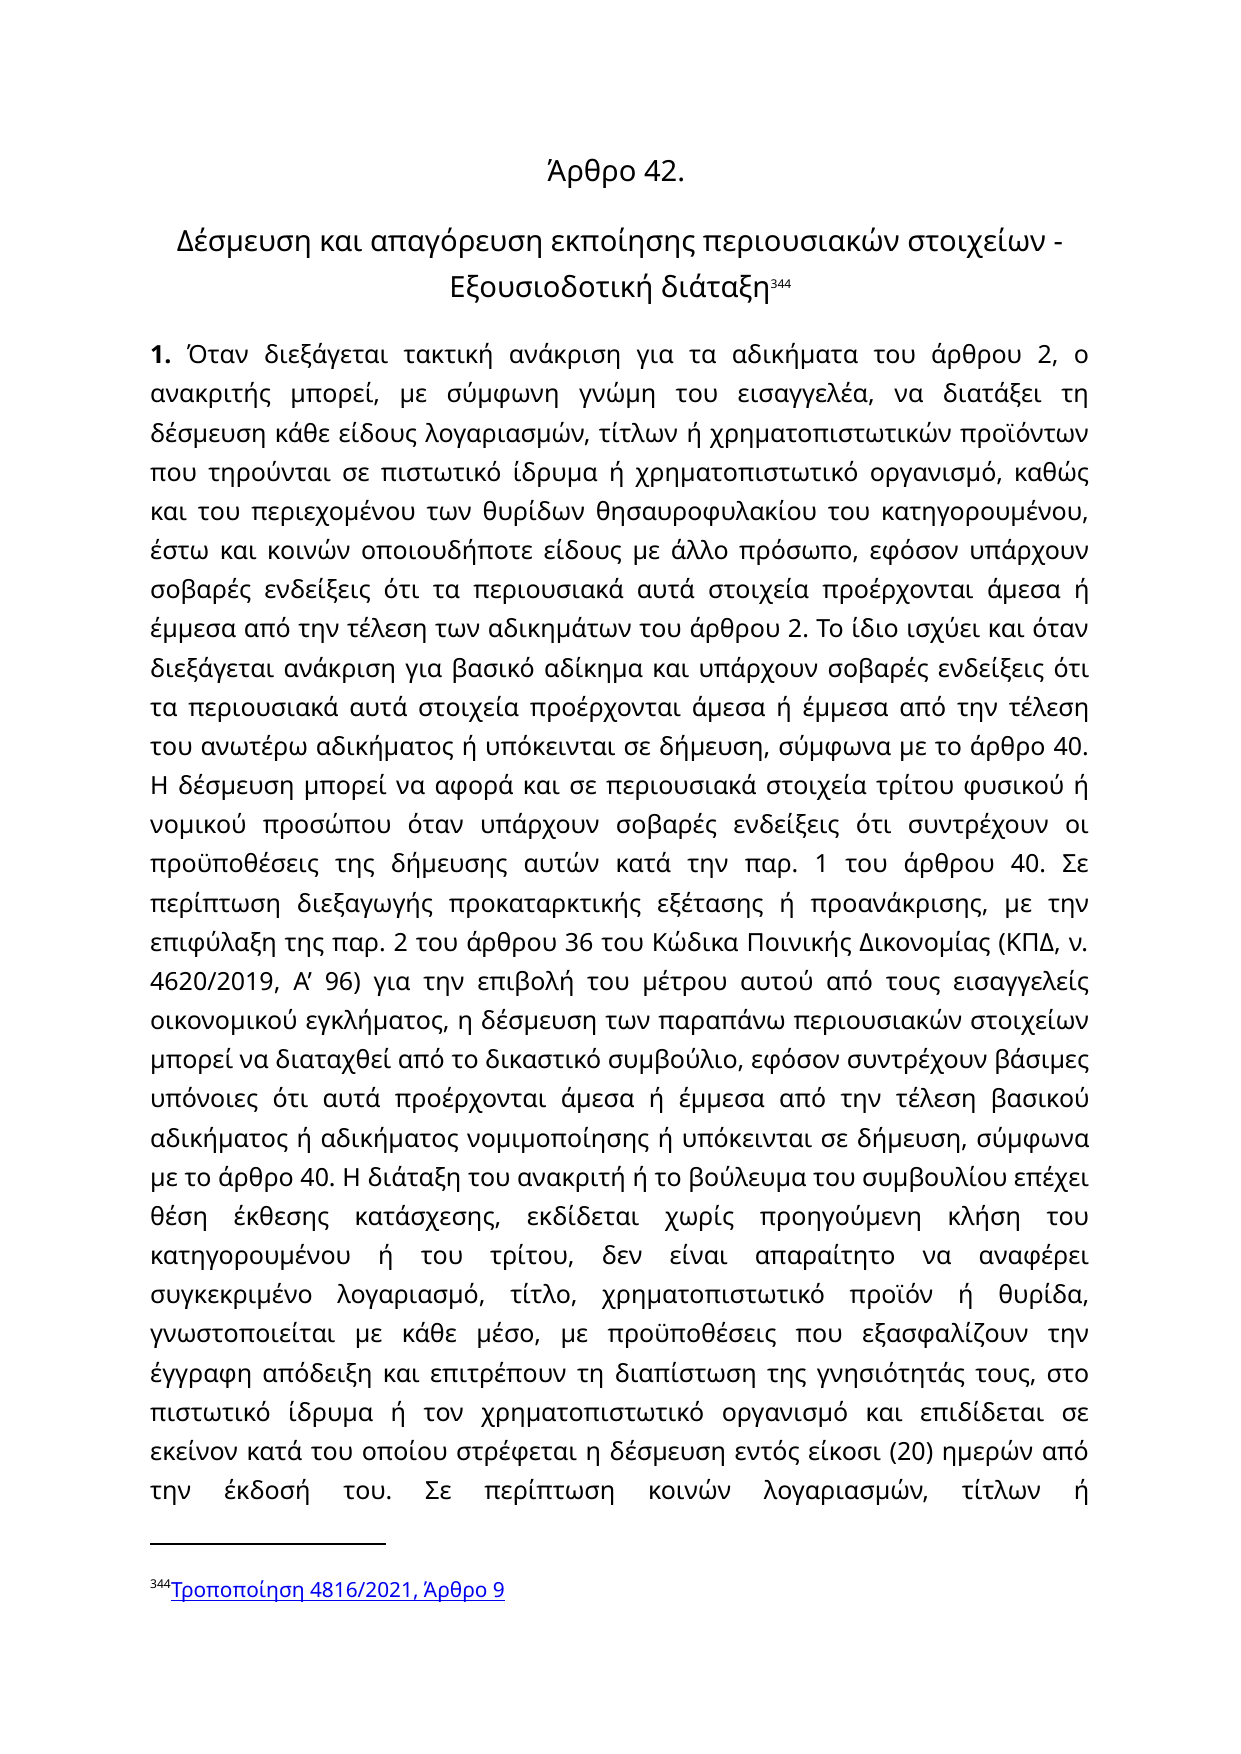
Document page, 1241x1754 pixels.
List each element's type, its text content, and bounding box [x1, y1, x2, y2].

text Τροποποίηση 4816/2021, Άρθρο 9 [150, 1576, 1090, 1604]
text 1. Όταν διεξάγεται τακτική ανάκριση για τα αδικήματα του άρθρου 2, ο ανακριτής μπορεί, με σύμφωνη γνώμη του εισαγγελέα, να διατάξει τη δέσμευση κάθε είδους λογαριασμών, τίτλων ή χρηματοπιστωτικών προϊόντων που τηρούνται σε πιστωτικό ίδρυμα ή χρηματοπιστωτικό οργανισμό, καθώς και του περιεχομένου των θυρίδων θησαυροφυλακίου του κατηγορουμένου, έστω και κοινών οποιουδήποτε είδους με άλλο πρόσωπο, εφόσον υπάρχουν σοβαρές ενδείξεις ότι τα περιουσιακά αυτά στοιχεία προέρχονται άμεσα ή έμμεσα από την τέλεση των αδικημάτων του άρθρου 2. Το ίδιο ισχύει και όταν διεξάγεται ανάκριση για βασικό αδίκημα και υπάρχουν σοβαρές ενδείξεις ότι τα περιουσιακά αυτά στοιχεία προέρχονται άμεσα ή έμμεσα από την τέλεση του ανωτέρω αδικήματος ή υπόκεινται σε δήμευση, σύμφωνα με το άρθρο 40. Η δέσμευση μπορεί να αφορά και σε περιουσιακά στοιχεία τρίτου φυσικού ή νομικού προσώπου όταν υπάρχουν σοβαρές ενδείξεις ότι συντρέχουν οι προϋποθέσεις της δήμευσης αυτών κατά την παρ. 1 του άρθρου 40. Σε περίπτωση διεξαγωγής προκαταρκτικής εξέτασης ή προανάκρισης, με την επιφύλαξη της παρ. 2 του άρθρου 36 του Κώδικα Ποινικής Δικονομίας (ΚΠΔ, ν. 4620/2019, Α’ 96) για την επιβολή του μέτρου αυτού από τους εισαγγελείς οικονομικού εγκλήματος, η δέσμευση των παραπάνω περιουσιακών στοιχείων μπορεί να διαταχθεί από το δικαστικό συμβούλιο, εφόσον συντρέχουν βάσιμες υπόνοιες ότι αυτά προέρχονται άμεσα ή έμμεσα από την τέλεση βασικού αδικήματος ή αδικήματος νομιμοποίησης ή υπόκεινται σε δήμευση, σύμφωνα με το άρθρο 40. Η διάταξη του ανακριτή ή το βούλευμα του συμβουλίου επέχει θέση έκθεσης κατάσχεσης, εκδίδεται χωρίς προηγούμενη κλήση του κατηγορουμένου ή του τρίτου, δεν είναι απαραίτητο να αναφέρει συγκεκριμένο λογαριασμό, τίτλο, χρηματοπιστωτικό προϊόν ή θυρίδα, γνωστοποιείται με κάθε μέσο, με προϋποθέσεις που εξασφαλίζουν την έγγραφη απόδειξη και επιτρέπουν τη διαπίστωση της γνησιότητάς τους, στο πιστωτικό ίδρυμα ή τον χρηματοπιστωτικό οργανισμό και επιδίδεται σε εκείνον κατά του οποίου στρέφεται η δέσμευση εντός είκοσι (20) ημερών από την έκδοσή του. Σε περίπτωση κοινών λογαριασμών, τίτλων ή [150, 337, 1090, 1507]
subtitle Δέσμευση και απαγόρευση εκποίησης περιουσιακών στοιχείων - Εξουσιοδοτική διάταξη [150, 221, 1090, 306]
subtitle Άρθρο 42. [150, 150, 1090, 190]
